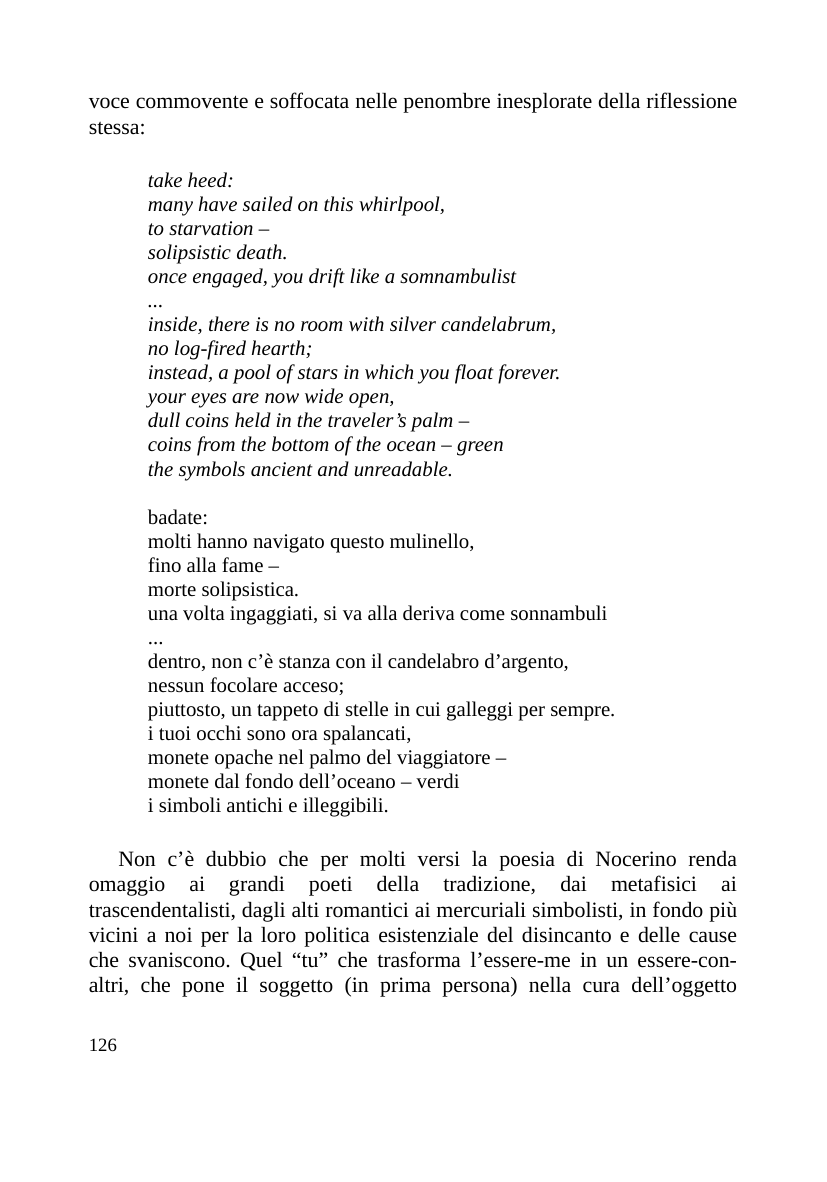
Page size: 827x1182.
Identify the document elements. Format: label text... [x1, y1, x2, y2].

text coins from the bottom of the ocean – green [148, 432, 709, 456]
text instead, a pool of stars in which you float forever. [148, 360, 709, 384]
text no log-fired hearth; [148, 336, 709, 360]
text dull coins held in the traveler’s palm – [148, 408, 709, 432]
text morte solipsistica. [148, 577, 709, 601]
text una volta ingaggiati, si va alla deriva come sonnambuli [148, 601, 709, 625]
text nessun focolare acceso; [148, 673, 709, 697]
text piuttosto, un tappeto di stelle in cui galleggi per sempre. [148, 697, 709, 721]
text voce commovente e soffocata nelle penombre inesplorate della riflessione stessa: [88, 88, 738, 139]
text badate: [148, 504, 709, 529]
text inside, there is no room with silver candelabrum, [148, 312, 709, 336]
text fino alla fame – [148, 553, 709, 577]
text i simboli antichi e illeggibili. [148, 793, 709, 817]
text once engaged, you drift like a somnambulist [148, 264, 709, 288]
text your eyes are now wide open, [148, 384, 709, 408]
text solipsistic death. [148, 240, 709, 264]
text monete opache nel palmo del viaggiatore – [148, 745, 709, 769]
text to starvation – [148, 216, 709, 240]
text dentro, non c’è stanza con il candelabro d’argento, [148, 649, 709, 673]
text take heed: [148, 168, 709, 192]
text the symbols ancient and unreadable. [148, 456, 709, 481]
text ... [148, 288, 709, 312]
text ... [148, 625, 709, 649]
text molti hanno navigato questo mulinello, [148, 529, 709, 553]
text i tuoi occhi sono ora spalancati, [148, 721, 709, 745]
text many have sailed on this whirlpool, [148, 192, 709, 216]
text Non c’è dubbio che per molti versi la poesia di Nocerino renda omaggio ai grandi poeti della tradizione, dai metafisici ai trascendentalisti, dagli alti romantici ai mercuriali simbolisti, in fondo più vicini a noi per la loro politica esistenziale del disincanto e delle cause che svaniscono. Quel “tu” che trasforma l’essere-me in un essere-con-altri, che pone il soggetto (in prima persona) nella cura dell’oggetto [88, 846, 738, 997]
text monete dal fondo dell’oceano – verdi [148, 769, 709, 793]
